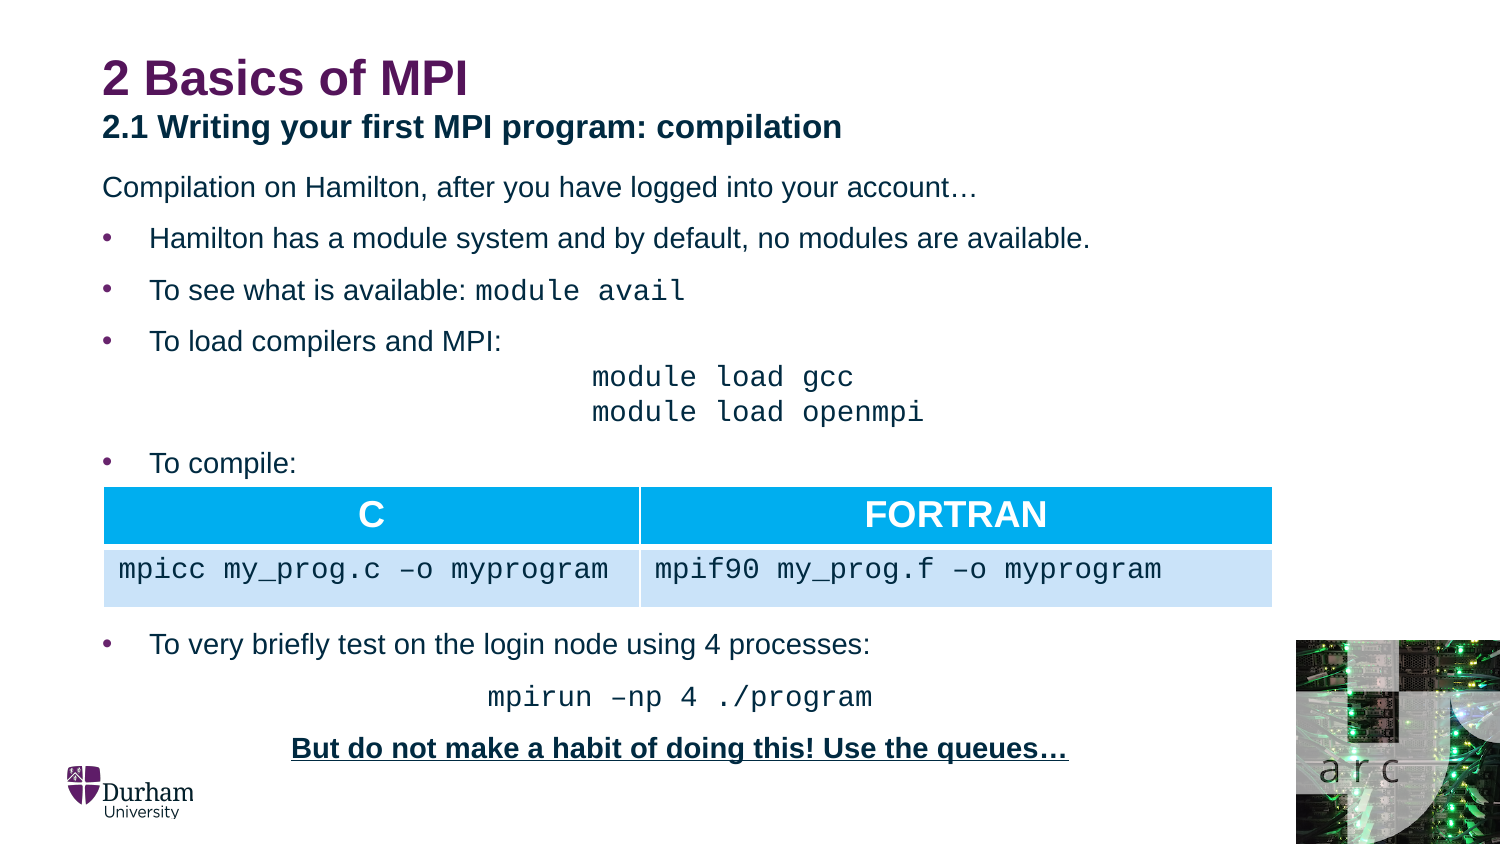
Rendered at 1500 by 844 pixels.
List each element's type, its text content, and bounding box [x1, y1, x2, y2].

picture [1296, 640, 1500, 844]
table_cell mpicc my_prog.c –o myprogram [104, 550, 639, 607]
title 2 Basics of MPI 2.1 Writing your first MPI program: compilation [101, 45, 1399, 187]
picture [67, 766, 193, 819]
table_cell mpif90 my_prog.f –o myprogram [641, 550, 1272, 607]
table_header C [104, 487, 639, 544]
table_header FORTRAN [641, 487, 1272, 544]
list Compilation on Hamilton, after you have logged into your account… Hamilton has a module system and by default, no modules are available. To see what is available: module avail To load compilers and MPI: module load gcc module load openmpi To compile: To very briefly test on the login node using 4 processes: mpirun –np 4 ./program But do not make a habit of doing this! Use the queues… [101, 167, 1258, 506]
